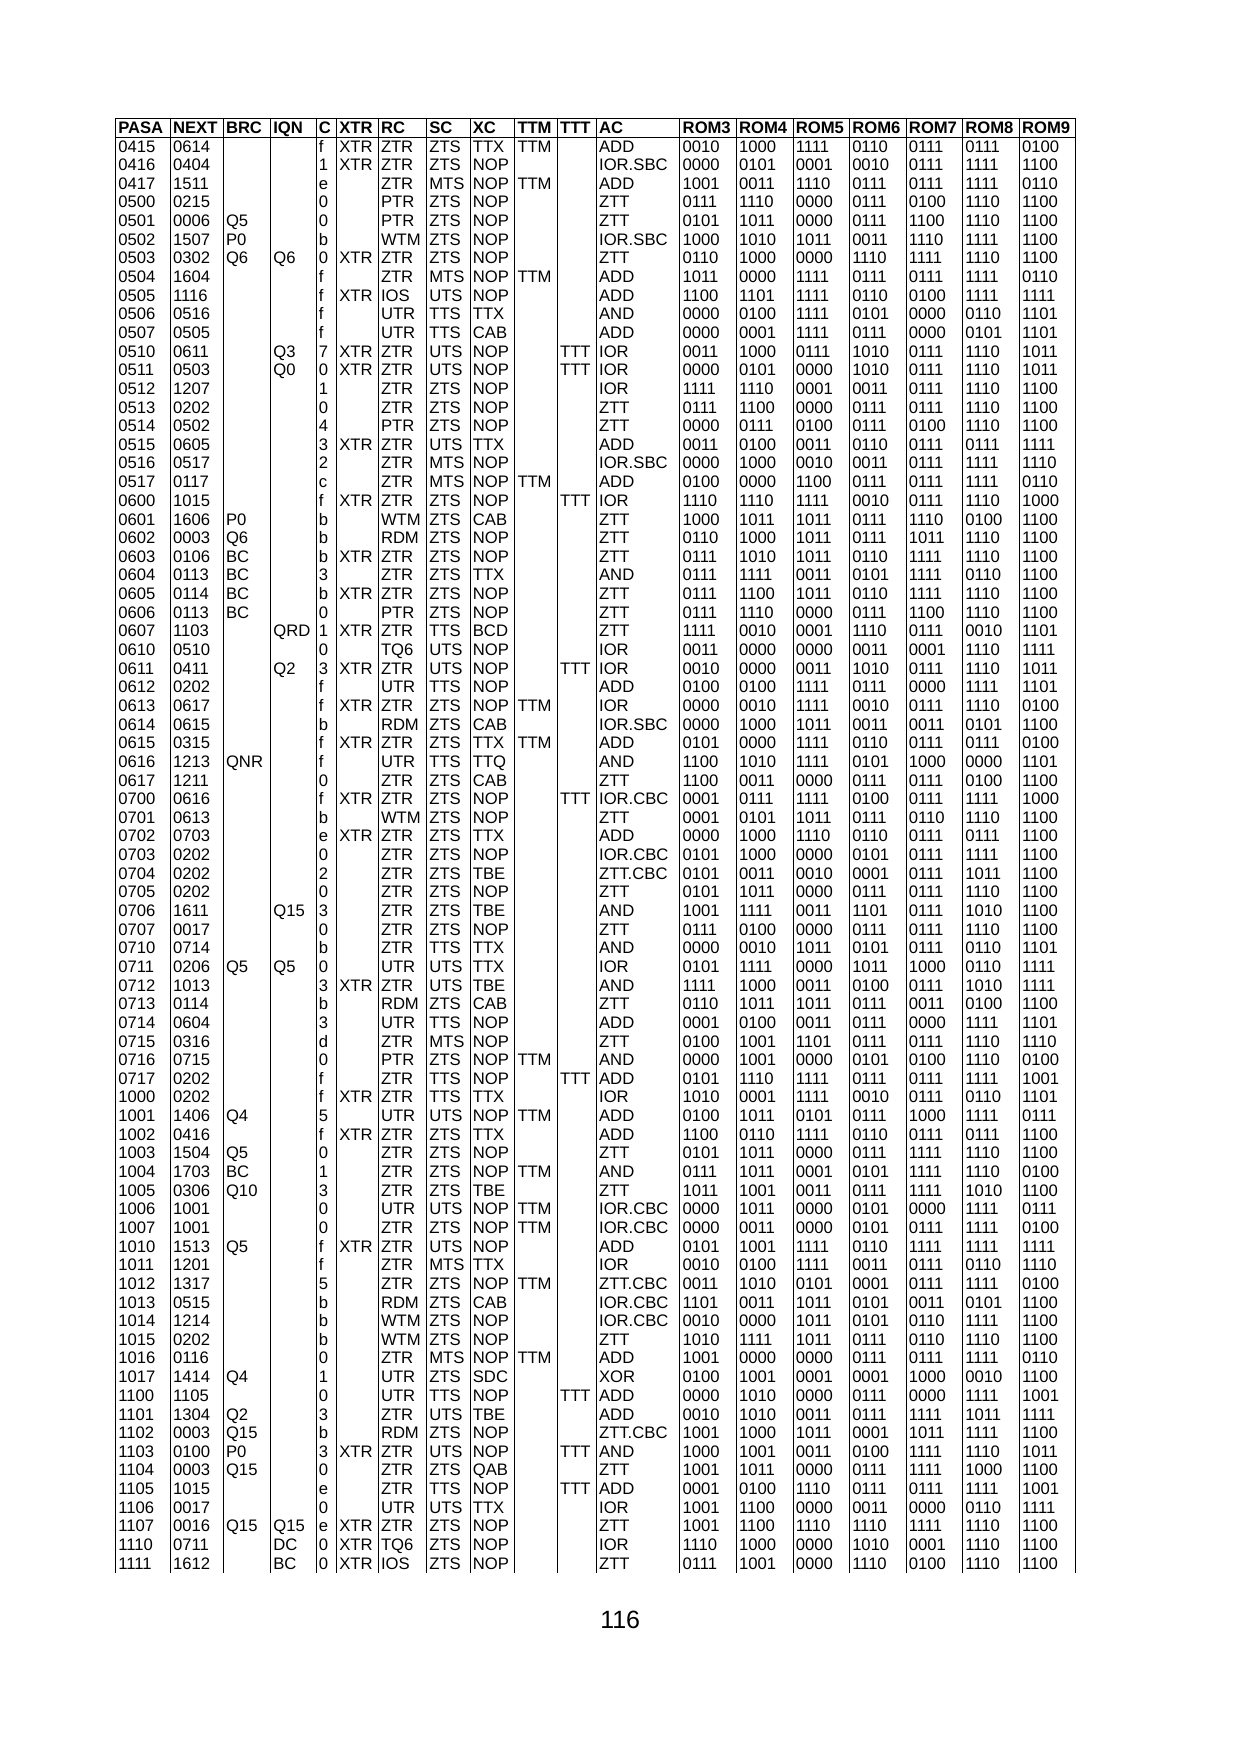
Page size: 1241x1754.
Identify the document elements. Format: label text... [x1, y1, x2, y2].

table_cell TTS [427, 622, 470, 640]
table_cell [515, 1013, 557, 1032]
table_cell 1110 [963, 696, 1019, 715]
table_cell [515, 529, 557, 547]
table_cell NOP [471, 361, 514, 379]
table_cell ZTR [379, 1479, 426, 1498]
table_cell XTR [337, 790, 378, 808]
table_cell 1211 [171, 771, 223, 789]
table_cell QAB [471, 1461, 514, 1479]
table_cell 1111 [1020, 976, 1075, 994]
table_cell [224, 901, 270, 920]
table_cell [224, 640, 270, 659]
table_cell [271, 1218, 316, 1237]
table_cell [515, 1312, 557, 1330]
table_cell WTM [379, 230, 426, 249]
table_cell UTR [379, 1200, 426, 1218]
table_cell UTS [427, 1498, 470, 1517]
table_cell 0000 [794, 640, 849, 659]
table_cell 1110 [963, 249, 1019, 267]
table_cell 0503 [171, 361, 223, 379]
table_cell 0110 [963, 1088, 1019, 1106]
table_cell IOR.CBC [597, 1218, 679, 1237]
table_cell ZTT.CBC [597, 864, 679, 883]
table_cell 1100 [1020, 1424, 1075, 1442]
table_cell [337, 1479, 378, 1498]
table_cell 0000 [794, 1554, 849, 1573]
table_cell ZTT [597, 417, 679, 435]
table_cell 0507 [116, 323, 170, 342]
table_cell [515, 957, 557, 976]
table_cell NOP [471, 1144, 514, 1162]
table_cell 1511 [171, 174, 223, 193]
table_cell XTR [337, 156, 378, 174]
table_cell 1010 [737, 1405, 793, 1423]
table_cell 1011 [963, 864, 1019, 883]
table_cell ZTS [427, 1274, 470, 1293]
table_cell [337, 957, 378, 976]
table_cell d [317, 1032, 336, 1051]
table_cell TBE [471, 1405, 514, 1423]
table_cell [271, 1479, 316, 1498]
table_cell 0017 [171, 1498, 223, 1517]
table_cell ZTT [597, 771, 679, 789]
table_cell ZTT [597, 211, 679, 230]
table_cell 0011 [680, 435, 736, 454]
table_cell [515, 976, 557, 994]
table_cell 1111 [737, 957, 793, 976]
table_cell 1110 [794, 827, 849, 845]
table_cell 0715 [116, 1032, 170, 1051]
table_header AC [597, 119, 679, 137]
table_cell 1011 [907, 529, 962, 547]
table_cell [515, 1479, 557, 1498]
table_cell [271, 715, 316, 733]
table_cell Q15 [224, 1461, 270, 1479]
table_cell 1000 [907, 1106, 962, 1125]
table_cell UTS [427, 342, 470, 361]
table_cell 0111 [907, 901, 962, 920]
table_cell 0701 [116, 808, 170, 827]
table_cell 7 [317, 342, 336, 361]
table_cell IOR.SBC [597, 715, 679, 733]
table_cell ZTR [379, 939, 426, 957]
table_cell 0111 [680, 920, 736, 939]
table_cell 0001 [850, 1424, 906, 1442]
table_cell 1111 [794, 1256, 849, 1274]
table_cell CAB [471, 1293, 514, 1312]
table_cell [558, 1200, 596, 1218]
table_cell 0111 [907, 156, 962, 174]
table_cell [337, 1218, 378, 1237]
table_cell 0 [317, 1386, 336, 1405]
table_cell ZTS [427, 584, 470, 603]
table_cell 1110 [963, 1554, 1019, 1573]
table_cell [558, 1181, 596, 1200]
table_cell 0111 [850, 1386, 906, 1405]
table_cell P0 [224, 230, 270, 249]
table_cell 1110 [963, 808, 1019, 827]
table_cell Q10 [224, 1181, 270, 1200]
table_cell 3 [317, 435, 336, 454]
table_cell [271, 678, 316, 696]
table_cell e [317, 174, 336, 193]
table_cell 1110 [1020, 454, 1075, 472]
table_cell XTR [337, 342, 378, 361]
table_cell ZTR [379, 473, 426, 491]
table_cell ZTR [379, 771, 426, 789]
table_cell TQ6 [379, 640, 426, 659]
table_cell ZTR [379, 156, 426, 174]
table_cell 0101 [850, 845, 906, 864]
table_cell 1100 [680, 1125, 736, 1144]
table_cell [271, 1181, 316, 1200]
table_cell 1100 [1020, 1293, 1075, 1312]
table_cell 1011 [680, 1181, 736, 1200]
table_cell [515, 547, 557, 566]
table_cell BC [224, 566, 270, 584]
table_cell 0100 [680, 473, 736, 491]
table_cell [515, 491, 557, 510]
table_cell 1100 [907, 603, 962, 622]
table_cell 0613 [116, 696, 170, 715]
table_cell f [317, 138, 336, 156]
table_cell 0010 [850, 491, 906, 510]
table_cell 1000 [737, 138, 793, 156]
table_cell [558, 323, 596, 342]
table_cell TTS [427, 1069, 470, 1088]
table_cell 1110 [737, 379, 793, 398]
table_cell 0604 [171, 1013, 223, 1032]
table_cell ZTS [427, 1517, 470, 1535]
table_cell 0111 [850, 323, 906, 342]
table_cell [337, 1424, 378, 1442]
table_cell [515, 510, 557, 528]
table_cell ADD [597, 1405, 679, 1423]
table_cell 1100 [116, 1386, 170, 1405]
table_cell UTS [427, 640, 470, 659]
table_cell P0 [224, 510, 270, 528]
table_cell 1100 [1020, 603, 1075, 622]
table_cell 1110 [737, 1069, 793, 1088]
table_cell 0 [317, 1051, 336, 1069]
table_cell 0111 [737, 417, 793, 435]
table_cell 3 [317, 566, 336, 584]
table_cell UTS [427, 1442, 470, 1461]
table_cell [558, 1424, 596, 1442]
table_cell 0202 [171, 398, 223, 417]
table_cell ZTS [427, 1312, 470, 1330]
table_cell 1100 [1020, 1181, 1075, 1200]
table_cell 0110 [963, 566, 1019, 584]
table_cell 0517 [171, 454, 223, 472]
table_cell TTX [471, 827, 514, 845]
table_cell 1111 [963, 174, 1019, 193]
table_cell [224, 939, 270, 957]
table_cell 0 [317, 1218, 336, 1237]
table_cell 1110 [963, 584, 1019, 603]
table_cell [515, 193, 557, 211]
table_cell ZTR [379, 1181, 426, 1200]
table_cell 1011 [794, 547, 849, 566]
table_cell [515, 1088, 557, 1106]
table_cell 0100 [907, 193, 962, 211]
table_cell 1100 [794, 473, 849, 491]
table_cell [515, 566, 557, 584]
table_cell 5 [317, 1274, 336, 1293]
table_cell 0010 [680, 138, 736, 156]
table_cell [337, 901, 378, 920]
table_cell 0101 [680, 1144, 736, 1162]
table_cell ZTS [427, 808, 470, 827]
table_cell TTM [515, 1274, 557, 1293]
table_cell ADD [597, 1479, 679, 1498]
table_cell IOR.CBC [597, 1312, 679, 1330]
table_cell 1014 [116, 1312, 170, 1330]
table_cell 1001 [737, 1368, 793, 1386]
table_cell 0117 [171, 473, 223, 491]
table_cell 1001 [737, 1237, 793, 1256]
table_cell [271, 305, 316, 323]
table_cell 0000 [794, 211, 849, 230]
table_cell 1100 [680, 286, 736, 305]
table_cell 0714 [171, 939, 223, 957]
table_cell 0506 [116, 305, 170, 323]
table_cell 0011 [794, 566, 849, 584]
table_cell 0202 [171, 1069, 223, 1088]
table_cell 1011 [907, 1424, 962, 1442]
table_cell 0502 [116, 230, 170, 249]
table_cell ZTR [379, 845, 426, 864]
table_cell 0011 [850, 1256, 906, 1274]
table_cell XTR [337, 976, 378, 994]
table_cell 1414 [171, 1368, 223, 1386]
table_cell 0111 [850, 398, 906, 417]
table_cell 0011 [680, 1274, 736, 1293]
table_cell XTR [337, 1088, 378, 1106]
table_cell [224, 920, 270, 939]
table_cell [271, 1144, 316, 1162]
table_cell 0101 [794, 1274, 849, 1293]
table_cell 1001 [737, 1554, 793, 1573]
table_cell 0001 [737, 323, 793, 342]
table_cell ZTT [597, 1181, 679, 1200]
table_cell 1012 [116, 1274, 170, 1293]
table_cell XOR [597, 1368, 679, 1386]
table_cell 1010 [737, 752, 793, 771]
table_cell [558, 1461, 596, 1479]
table_cell [515, 1237, 557, 1256]
table_cell UTR [379, 1368, 426, 1386]
table_cell ZTR [379, 1237, 426, 1256]
table_cell 0111 [907, 361, 962, 379]
table_cell 0000 [680, 361, 736, 379]
table_cell [558, 808, 596, 827]
table_cell 1101 [1020, 678, 1075, 696]
table_cell BCD [471, 622, 514, 640]
table_cell 0110 [850, 1125, 906, 1144]
table_cell TTM [515, 1106, 557, 1125]
table_cell Q15 [224, 1424, 270, 1442]
table_cell ADD [597, 1349, 679, 1367]
table_cell [224, 827, 270, 845]
table_cell 1011 [737, 211, 793, 230]
table_cell [224, 622, 270, 640]
table_cell [224, 1386, 270, 1405]
table_cell 1010 [963, 1181, 1019, 1200]
table_cell Q6 [224, 529, 270, 547]
table_cell 1100 [1020, 193, 1075, 211]
table_cell [224, 286, 270, 305]
table_cell Q4 [224, 1368, 270, 1386]
table_cell TTS [427, 1479, 470, 1498]
table_cell 0 [317, 640, 336, 659]
table_cell ZTT [597, 603, 679, 622]
table_cell ADD [597, 827, 679, 845]
table_cell [558, 1517, 596, 1535]
table_header ROM8 [963, 119, 1019, 137]
table_cell 1111 [907, 584, 962, 603]
table_cell 1001 [1020, 1479, 1075, 1498]
table_cell 0011 [794, 1405, 849, 1423]
table_cell XTR [337, 1237, 378, 1256]
table_cell 0114 [171, 995, 223, 1013]
table_cell 1011 [1020, 361, 1075, 379]
table_cell [224, 1218, 270, 1237]
table_cell [224, 864, 270, 883]
table_cell XTR [337, 659, 378, 678]
table_cell 3 [317, 901, 336, 920]
table_cell 1004 [116, 1163, 170, 1181]
table_cell f [317, 1069, 336, 1088]
table_cell 0101 [963, 1293, 1019, 1312]
table_cell 0500 [116, 193, 170, 211]
table_cell 0110 [680, 249, 736, 267]
table_cell NOP [471, 454, 514, 472]
table_cell ZTS [427, 883, 470, 901]
table_cell 1010 [850, 1535, 906, 1554]
table_cell [558, 678, 596, 696]
table_cell TTX [471, 1256, 514, 1274]
table_cell 0202 [171, 1330, 223, 1349]
table_cell [515, 678, 557, 696]
table_cell ZTS [427, 529, 470, 547]
table_cell 1001 [680, 1349, 736, 1367]
table_header ROM4 [737, 119, 793, 137]
table_cell 0502 [171, 417, 223, 435]
table_cell 0110 [850, 138, 906, 156]
table_cell 0000 [794, 1144, 849, 1162]
table_cell NOP [471, 230, 514, 249]
table_cell 1000 [963, 1461, 1019, 1479]
table_cell 1100 [737, 584, 793, 603]
table_cell 1111 [794, 734, 849, 752]
table_cell IOS [379, 1554, 426, 1573]
table_cell 1100 [1020, 771, 1075, 789]
table_cell 0111 [850, 995, 906, 1013]
table_cell 1611 [171, 901, 223, 920]
table_cell 0111 [1020, 1106, 1075, 1125]
table_cell [515, 939, 557, 957]
table_cell NOP [471, 1386, 514, 1405]
table_cell 1111 [794, 491, 849, 510]
table_cell 1000 [680, 230, 736, 249]
table_cell 0111 [907, 268, 962, 286]
table_cell IOR.CBC [597, 1293, 679, 1312]
table_cell 1100 [1020, 995, 1075, 1013]
table_cell 0000 [794, 771, 849, 789]
table_cell 1015 [171, 1479, 223, 1498]
table_cell [224, 696, 270, 715]
table_cell 1111 [794, 696, 849, 715]
table_cell AND [597, 939, 679, 957]
table_cell [558, 547, 596, 566]
table_cell [558, 1368, 596, 1386]
table_cell ADD [597, 1069, 679, 1088]
table_cell 1111 [794, 138, 849, 156]
table_cell 0515 [171, 1293, 223, 1312]
table_cell 0111 [680, 193, 736, 211]
table_cell [224, 790, 270, 808]
table_cell 0111 [680, 398, 736, 417]
table_cell [224, 1349, 270, 1367]
table_cell 0100 [963, 771, 1019, 789]
table_cell TTX [471, 138, 514, 156]
table_cell 0100 [907, 1554, 962, 1573]
table_cell 0100 [1020, 734, 1075, 752]
table_cell 1103 [171, 622, 223, 640]
table_cell Q4 [224, 1106, 270, 1125]
table_cell 1111 [963, 678, 1019, 696]
table_cell 1000 [907, 957, 962, 976]
table_cell 0704 [116, 864, 170, 883]
table_cell 1 [317, 379, 336, 398]
table_cell 1110 [963, 1517, 1019, 1535]
table_cell UTS [427, 361, 470, 379]
table_cell 1110 [963, 1163, 1019, 1181]
table_cell 1000 [737, 529, 793, 547]
table_cell 0110 [1020, 1349, 1075, 1367]
table_cell TTM [515, 473, 557, 491]
table_cell 0111 [907, 1032, 962, 1051]
table_cell 0705 [116, 883, 170, 901]
table_cell 1000 [737, 1535, 793, 1554]
table_cell [515, 361, 557, 379]
table_cell TTT [558, 790, 596, 808]
table_cell 0111 [907, 864, 962, 883]
table_cell 0100 [171, 1442, 223, 1461]
table_cell 0011 [737, 864, 793, 883]
table_cell [558, 696, 596, 715]
table_cell 0111 [850, 473, 906, 491]
table_cell 0111 [907, 1274, 962, 1293]
table_cell 1001 [1020, 1386, 1075, 1405]
table_cell 0114 [171, 584, 223, 603]
table_cell 0100 [907, 286, 962, 305]
table_cell 0 [317, 957, 336, 976]
table_cell ZTS [427, 1163, 470, 1181]
table_cell ZTR [379, 1218, 426, 1237]
table_cell [337, 1386, 378, 1405]
table_cell [558, 976, 596, 994]
table_cell 1001 [171, 1200, 223, 1218]
table_cell XTR [337, 547, 378, 566]
table_cell 1110 [963, 659, 1019, 678]
table_cell [337, 883, 378, 901]
table_cell ZTR [379, 976, 426, 994]
table_cell 0011 [680, 640, 736, 659]
table_cell 0110 [850, 734, 906, 752]
table_cell 3 [317, 1442, 336, 1461]
table_cell ZTS [427, 156, 470, 174]
table_cell ADD [597, 1125, 679, 1144]
table_cell [515, 827, 557, 845]
table_cell f [317, 268, 336, 286]
table_cell 0000 [794, 920, 849, 939]
table_cell [337, 1256, 378, 1274]
table_cell [271, 939, 316, 957]
table_cell P0 [224, 1442, 270, 1461]
table_cell 0101 [680, 845, 736, 864]
table_cell ZTS [427, 771, 470, 789]
table_cell 1011 [794, 808, 849, 827]
table_cell Q5 [224, 957, 270, 976]
table_cell 1513 [171, 1237, 223, 1256]
table_cell b [317, 1424, 336, 1442]
table_cell 0505 [171, 323, 223, 342]
table_cell 0100 [1020, 1163, 1075, 1181]
table_cell f [317, 752, 336, 771]
table_cell 1000 [737, 827, 793, 845]
table_cell WTM [379, 510, 426, 528]
table_cell 0111 [907, 976, 962, 994]
table_cell CAB [471, 510, 514, 528]
table_cell 0100 [1020, 138, 1075, 156]
table_cell [337, 323, 378, 342]
table_cell 1100 [1020, 808, 1075, 827]
table_header TTT [558, 119, 596, 137]
table_cell 1110 [907, 510, 962, 528]
table_cell 0110 [963, 939, 1019, 957]
table_cell NOP [471, 211, 514, 230]
table_cell [337, 1163, 378, 1181]
table_cell 0111 [850, 1461, 906, 1479]
table_cell 1001 [680, 174, 736, 193]
table_cell [337, 510, 378, 528]
table_cell 0011 [850, 379, 906, 398]
table_cell 0001 [907, 640, 962, 659]
table_cell 1011 [737, 883, 793, 901]
table_cell Q5 [224, 1237, 270, 1256]
table_cell ZTS [427, 1218, 470, 1237]
table_cell 0000 [680, 1218, 736, 1237]
table_cell 0 [317, 1461, 336, 1479]
table_cell [515, 901, 557, 920]
table_cell 1100 [1020, 584, 1075, 603]
table_cell 1101 [1020, 305, 1075, 323]
table_cell 0000 [680, 715, 736, 733]
table_cell b [317, 715, 336, 733]
table_cell ADD [597, 268, 679, 286]
table_cell ZTT [597, 1517, 679, 1535]
table_cell 0100 [680, 1032, 736, 1051]
table_cell [558, 640, 596, 659]
table_cell 1006 [116, 1200, 170, 1218]
table_cell NOP [471, 1424, 514, 1442]
table_cell NOP [471, 1163, 514, 1181]
table_cell 0707 [116, 920, 170, 939]
table_cell 0000 [680, 454, 736, 472]
table_cell 1111 [737, 566, 793, 584]
table_cell 1000 [1020, 491, 1075, 510]
table_cell 3 [317, 1405, 336, 1423]
table_cell NOP [471, 417, 514, 435]
table_cell [558, 939, 596, 957]
table_cell [515, 995, 557, 1013]
table_cell 1100 [737, 1517, 793, 1535]
table_cell CAB [471, 995, 514, 1013]
table_cell BC [224, 547, 270, 566]
table_cell 0110 [680, 995, 736, 1013]
table_header TTM [515, 119, 557, 137]
table_cell XTR [337, 1125, 378, 1144]
table_cell 0000 [907, 305, 962, 323]
table_cell 0 [317, 193, 336, 211]
table_cell b [317, 1330, 336, 1349]
table_cell 0000 [680, 305, 736, 323]
table_cell [271, 174, 316, 193]
table_cell 1111 [963, 1237, 1019, 1256]
table_cell [558, 1218, 596, 1237]
table_cell TQ6 [379, 1535, 426, 1554]
table_cell 0010 [737, 939, 793, 957]
table_cell 1001 [737, 1442, 793, 1461]
table_cell DC [271, 1535, 316, 1554]
table_cell ZTR [379, 1442, 426, 1461]
table_cell ZTS [427, 1181, 470, 1200]
table_cell [224, 323, 270, 342]
table_cell NOP [471, 1274, 514, 1293]
table_cell 0101 [680, 883, 736, 901]
table_cell NOP [471, 379, 514, 398]
table_header IQN [271, 119, 316, 137]
table_cell 0415 [116, 138, 170, 156]
table_cell [271, 771, 316, 789]
table_cell 0511 [116, 361, 170, 379]
table_cell 1001 [171, 1218, 223, 1237]
table_cell [224, 417, 270, 435]
table_cell 0710 [116, 939, 170, 957]
table_cell 0111 [737, 790, 793, 808]
table_cell 0111 [907, 473, 962, 491]
table_cell 1015 [116, 1330, 170, 1349]
table_cell IOR.SBC [597, 454, 679, 472]
table_cell 0315 [171, 734, 223, 752]
table_cell 1000 [737, 249, 793, 267]
table_cell 1013 [171, 976, 223, 994]
table_cell 1110 [963, 883, 1019, 901]
table_cell b [317, 230, 336, 249]
table_cell IOR [597, 1535, 679, 1554]
table_cell 1507 [171, 230, 223, 249]
table_cell b [317, 808, 336, 827]
table_cell 1011 [794, 1293, 849, 1312]
table_cell [558, 305, 596, 323]
table_cell 1111 [1020, 435, 1075, 454]
table_cell ZTR [379, 1088, 426, 1106]
table_cell 1111 [907, 1517, 962, 1535]
table_cell 0111 [850, 1032, 906, 1051]
table_cell [558, 1144, 596, 1162]
table_cell TTX [471, 734, 514, 752]
table_cell IOR [597, 379, 679, 398]
table_cell 1100 [1020, 417, 1075, 435]
table_cell 1111 [794, 790, 849, 808]
table_cell ZTR [379, 1069, 426, 1088]
table_cell [337, 939, 378, 957]
table_cell 1100 [1020, 1330, 1075, 1349]
table_cell 1110 [850, 1517, 906, 1535]
table_cell 1100 [1020, 1535, 1075, 1554]
table_cell [515, 379, 557, 398]
table_cell 1110 [963, 398, 1019, 417]
table_cell [337, 454, 378, 472]
table_cell 0016 [171, 1517, 223, 1535]
table_cell ADD [597, 678, 679, 696]
table_cell ZTS [427, 734, 470, 752]
table_cell b [317, 529, 336, 547]
table_cell AND [597, 1163, 679, 1181]
table_cell f [317, 1237, 336, 1256]
table_cell 1207 [171, 379, 223, 398]
table_cell 0000 [737, 659, 793, 678]
table_cell [515, 1144, 557, 1162]
table_cell IOR [597, 361, 679, 379]
table_cell TTS [427, 1088, 470, 1106]
table_cell TTT [558, 1069, 596, 1088]
table_cell 3 [317, 1013, 336, 1032]
table_cell ADD [597, 1013, 679, 1032]
table_cell 1100 [1020, 379, 1075, 398]
table_cell 1111 [907, 249, 962, 267]
table_cell [558, 473, 596, 491]
table_cell [515, 1498, 557, 1517]
table_cell 1002 [116, 1125, 170, 1144]
table_cell IOR [597, 957, 679, 976]
table_cell [558, 1051, 596, 1069]
table_cell 0011 [794, 1442, 849, 1461]
table_cell 1100 [1020, 230, 1075, 249]
table_cell 1000 [737, 845, 793, 864]
table_cell 1504 [171, 1144, 223, 1162]
table_cell 0000 [794, 845, 849, 864]
table_cell 1101 [1020, 1013, 1075, 1032]
table_cell 0111 [850, 771, 906, 789]
table_cell 1010 [737, 1386, 793, 1405]
table_cell TTM [515, 1200, 557, 1218]
table_cell 1111 [907, 1237, 962, 1256]
table_cell 0111 [907, 883, 962, 901]
table_cell NOP [471, 640, 514, 659]
table_cell ZTR [379, 1349, 426, 1367]
table_cell RDM [379, 715, 426, 733]
table_cell [515, 1386, 557, 1405]
table_cell [271, 976, 316, 994]
table_cell TTX [471, 435, 514, 454]
table_cell [271, 603, 316, 622]
table_cell 1011 [794, 1424, 849, 1442]
table_cell f [317, 678, 336, 696]
table_cell [224, 1330, 270, 1349]
table_cell 0611 [171, 342, 223, 361]
table_cell ZTR [379, 379, 426, 398]
table_cell 0111 [850, 417, 906, 435]
table_cell [515, 1405, 557, 1423]
table_cell 1 [317, 1163, 336, 1181]
table_cell [271, 1461, 316, 1479]
table_cell [558, 995, 596, 1013]
table_cell [515, 622, 557, 640]
table_cell [337, 808, 378, 827]
table_cell [558, 1088, 596, 1106]
table_cell NOP [471, 1069, 514, 1088]
table_cell 0100 [737, 1256, 793, 1274]
table_cell [337, 1405, 378, 1423]
table_cell 1110 [963, 603, 1019, 622]
table_cell [515, 342, 557, 361]
table_cell 0111 [850, 510, 906, 528]
table_cell [224, 734, 270, 752]
table_cell NOP [471, 790, 514, 808]
table_cell 1111 [1020, 286, 1075, 305]
table_cell 1111 [1020, 1237, 1075, 1256]
table_cell f [317, 305, 336, 323]
table_cell [337, 1293, 378, 1312]
table_cell 0101 [850, 1218, 906, 1237]
table_cell 1111 [794, 678, 849, 696]
table_cell 1110 [963, 361, 1019, 379]
table_cell NOP [471, 845, 514, 864]
table_cell 0110 [850, 547, 906, 566]
table_cell [558, 1498, 596, 1517]
table_cell [271, 995, 316, 1013]
table_cell ZTR [379, 1144, 426, 1162]
table_cell 0110 [963, 1498, 1019, 1517]
table_cell 0000 [794, 957, 849, 976]
table_cell 0516 [116, 454, 170, 472]
table_cell 0111 [850, 920, 906, 939]
table_cell 1011 [794, 584, 849, 603]
table_cell 0111 [850, 883, 906, 901]
table_cell 0110 [1020, 174, 1075, 193]
table_cell NOP [471, 473, 514, 491]
table_cell 1 [317, 622, 336, 640]
table_cell 0010 [963, 1368, 1019, 1386]
table_cell 0111 [680, 547, 736, 566]
table_cell TTT [558, 1442, 596, 1461]
table_cell 0001 [680, 1013, 736, 1032]
table_cell [271, 1330, 316, 1349]
table_cell PTR [379, 1051, 426, 1069]
table_cell TTM [515, 696, 557, 715]
table_cell [224, 1051, 270, 1069]
table_cell UTR [379, 1498, 426, 1517]
table_cell 1011 [794, 529, 849, 547]
table_cell 0706 [116, 901, 170, 920]
table_cell 0600 [116, 491, 170, 510]
table_cell [515, 1293, 557, 1312]
table_cell [224, 1069, 270, 1088]
table_cell 1111 [794, 268, 849, 286]
table_cell ZTT [597, 547, 679, 566]
table_cell [558, 417, 596, 435]
table_cell 0111 [907, 920, 962, 939]
table_cell 0000 [907, 678, 962, 696]
table_cell 0111 [850, 678, 906, 696]
table_cell 1003 [116, 1144, 170, 1162]
table_cell [271, 398, 316, 417]
table_cell 1010 [116, 1237, 170, 1256]
table_cell ZTT [597, 398, 679, 417]
table_cell 1111 [907, 566, 962, 584]
table_cell [558, 193, 596, 211]
table_cell 1111 [963, 1424, 1019, 1442]
table_cell 0110 [1020, 473, 1075, 491]
table_cell 1100 [1020, 1554, 1075, 1573]
table_cell 0111 [907, 1256, 962, 1274]
table_cell XTR [337, 435, 378, 454]
table_cell TTM [515, 1163, 557, 1181]
table_cell [224, 398, 270, 417]
table_cell 1103 [116, 1442, 170, 1461]
table_cell 0 [317, 1349, 336, 1367]
table_cell [558, 901, 596, 920]
table_cell 1001 [737, 1181, 793, 1200]
table_cell 0000 [907, 323, 962, 342]
table_cell TTM [515, 1349, 557, 1367]
table_cell TTS [427, 678, 470, 696]
table_cell 0617 [171, 696, 223, 715]
table_cell 1102 [116, 1424, 170, 1442]
table_cell [337, 268, 378, 286]
table_cell 1110 [1020, 1032, 1075, 1051]
table_cell NOP [471, 268, 514, 286]
table_cell f [317, 323, 336, 342]
table_cell ZTT [597, 808, 679, 827]
table_cell 1111 [963, 1349, 1019, 1367]
table_cell ZTS [427, 790, 470, 808]
table_cell 0100 [737, 1013, 793, 1032]
table_cell 0111 [680, 603, 736, 622]
table_cell 1111 [963, 1218, 1019, 1237]
table_cell UTS [427, 957, 470, 976]
table_cell ZTR [379, 174, 426, 193]
table_cell [224, 268, 270, 286]
table_cell [271, 752, 316, 771]
table_cell 0111 [680, 1554, 736, 1573]
table_cell 0110 [850, 435, 906, 454]
table_cell ZTS [427, 230, 470, 249]
table_cell [337, 1312, 378, 1330]
table_cell ADD [597, 174, 679, 193]
table_cell 0003 [171, 1461, 223, 1479]
table_cell f [317, 1088, 336, 1106]
table_cell [271, 379, 316, 398]
table_cell MTS [427, 1349, 470, 1367]
table_cell 0000 [680, 1386, 736, 1405]
table_cell XTR [337, 1535, 378, 1554]
table_header XC [471, 119, 514, 137]
table_cell [271, 1349, 316, 1367]
table_cell 0011 [737, 771, 793, 789]
table_cell [224, 678, 270, 696]
table_cell UTR [379, 678, 426, 696]
table_cell [515, 603, 557, 622]
table_cell 0100 [737, 920, 793, 939]
table_cell c [317, 473, 336, 491]
table_cell XTR [337, 491, 378, 510]
table_cell 1110 [963, 640, 1019, 659]
table_cell 1001 [680, 901, 736, 920]
table_cell 0111 [907, 1218, 962, 1237]
table_cell [515, 920, 557, 939]
table_cell IOR.SBC [597, 156, 679, 174]
table_cell 0616 [171, 790, 223, 808]
table_cell 1111 [680, 379, 736, 398]
table_cell [515, 1554, 557, 1573]
table_cell RDM [379, 1293, 426, 1312]
table_cell 0001 [907, 1535, 962, 1554]
table_cell [337, 1461, 378, 1479]
table_cell [271, 1106, 316, 1125]
table_cell ZTS [427, 398, 470, 417]
table_header ROM3 [680, 119, 736, 137]
table_cell [224, 1554, 270, 1573]
table_cell 0111 [907, 1125, 962, 1144]
table_cell WTM [379, 1312, 426, 1330]
table_cell NOP [471, 1237, 514, 1256]
table_cell 0605 [116, 584, 170, 603]
table_cell [558, 715, 596, 733]
table_cell [224, 1125, 270, 1144]
table_cell [271, 696, 316, 715]
table_cell 0514 [116, 417, 170, 435]
table_cell 0003 [171, 529, 223, 547]
table_cell 0010 [680, 659, 736, 678]
table_cell 1001 [737, 1032, 793, 1051]
table_cell 0110 [737, 1125, 793, 1144]
table_cell SDC [471, 1368, 514, 1386]
table_cell [337, 1069, 378, 1088]
table_cell 0000 [794, 1498, 849, 1517]
table_cell 0000 [794, 193, 849, 211]
table_cell 0000 [907, 1013, 962, 1032]
table_cell 0111 [850, 1349, 906, 1367]
table_cell [337, 1498, 378, 1517]
table_cell 0100 [963, 995, 1019, 1013]
table_cell AND [597, 566, 679, 584]
table_cell 1111 [794, 305, 849, 323]
table_cell Q15 [271, 1517, 316, 1535]
table_cell 0713 [116, 995, 170, 1013]
table_cell [224, 1312, 270, 1330]
table_cell f [317, 491, 336, 510]
table_cell NOP [471, 1051, 514, 1069]
table_cell 1214 [171, 1312, 223, 1330]
table_cell 0000 [907, 1498, 962, 1517]
table_cell NOP [471, 696, 514, 715]
table_cell 0111 [680, 584, 736, 603]
table_cell CAB [471, 323, 514, 342]
table_cell 1110 [963, 1032, 1019, 1051]
table_cell ADD [597, 435, 679, 454]
table_cell 0614 [171, 138, 223, 156]
table_cell [271, 1163, 316, 1181]
table_cell ZTS [427, 845, 470, 864]
table_cell 0202 [171, 845, 223, 864]
table_cell ZTT [597, 510, 679, 528]
table_cell [558, 1349, 596, 1367]
table_cell [558, 510, 596, 528]
table_cell RDM [379, 1424, 426, 1442]
table_cell 1703 [171, 1163, 223, 1181]
table_cell 0111 [907, 1349, 962, 1367]
table_cell 0000 [680, 417, 736, 435]
table_cell 1111 [737, 1330, 793, 1349]
table_cell 0614 [116, 715, 170, 733]
table_cell [515, 1125, 557, 1144]
table_cell f [317, 286, 336, 305]
table_cell 0111 [907, 398, 962, 417]
table_cell 0000 [680, 939, 736, 957]
table_cell [271, 920, 316, 939]
table_cell ZTR [379, 864, 426, 883]
table_cell [271, 193, 316, 211]
table_cell 1100 [1020, 1144, 1075, 1162]
table_cell UTS [427, 1405, 470, 1423]
table_cell 0111 [907, 845, 962, 864]
table_cell [224, 1013, 270, 1032]
table_cell 0000 [907, 1386, 962, 1405]
table_cell 1317 [171, 1274, 223, 1293]
table_cell 1111 [1020, 957, 1075, 976]
table_cell 1001 [116, 1106, 170, 1125]
table_cell [224, 1274, 270, 1293]
table_cell 0101 [794, 1106, 849, 1125]
table_cell b [317, 995, 336, 1013]
table_cell TTM [515, 138, 557, 156]
table_cell ZTT [597, 529, 679, 547]
table_cell 0001 [794, 1368, 849, 1386]
table_cell 0202 [171, 883, 223, 901]
table_cell TTX [471, 1088, 514, 1106]
table_cell 1111 [794, 286, 849, 305]
table_cell 1110 [963, 342, 1019, 361]
table_cell 0017 [171, 920, 223, 939]
table_cell [558, 1312, 596, 1330]
table_cell 0111 [907, 1088, 962, 1106]
table_cell 0417 [116, 174, 170, 193]
table_cell [558, 1125, 596, 1144]
table_cell 1010 [737, 547, 793, 566]
table_cell [271, 883, 316, 901]
table_cell 0000 [794, 883, 849, 901]
table_cell 1100 [1020, 845, 1075, 864]
table_cell 0416 [116, 156, 170, 174]
table_cell 0602 [116, 529, 170, 547]
table_cell [558, 827, 596, 845]
table_header ROM7 [907, 119, 962, 137]
table_cell b [317, 1293, 336, 1312]
table_cell ZTR [379, 1256, 426, 1274]
table_cell [224, 342, 270, 361]
table_cell AND [597, 752, 679, 771]
table_cell ZTS [427, 1368, 470, 1386]
table_cell Q3 [271, 342, 316, 361]
table_cell 0001 [794, 379, 849, 398]
table_cell [337, 995, 378, 1013]
table_cell 0714 [116, 1013, 170, 1032]
table_cell 1000 [737, 342, 793, 361]
table_cell NOP [471, 193, 514, 211]
table_cell NOP [471, 603, 514, 622]
table_cell [558, 454, 596, 472]
table_cell 1017 [116, 1368, 170, 1386]
table_cell [558, 1032, 596, 1051]
table_cell 0100 [1020, 1218, 1075, 1237]
table_cell 0111 [907, 1069, 962, 1088]
table_cell 0111 [907, 1479, 962, 1498]
table_header NEXT [171, 119, 223, 137]
table_cell 1111 [1020, 1405, 1075, 1423]
table_cell IOR [597, 1088, 679, 1106]
table_cell BC [224, 603, 270, 622]
table_cell [271, 1312, 316, 1330]
table_cell 0110 [850, 584, 906, 603]
table_cell [515, 1517, 557, 1535]
table_cell [515, 1032, 557, 1051]
table_cell XTR [337, 286, 378, 305]
table_cell Q5 [224, 1144, 270, 1162]
table_cell 0 [317, 1554, 336, 1573]
table_cell [558, 174, 596, 193]
table_cell 0111 [907, 379, 962, 398]
table_cell [515, 1181, 557, 1200]
table_cell 1111 [794, 1237, 849, 1256]
table_cell 0101 [850, 1293, 906, 1312]
table_cell 1101 [794, 1032, 849, 1051]
table_cell 0010 [737, 696, 793, 715]
table_cell ADD [597, 286, 679, 305]
table_cell 0100 [850, 790, 906, 808]
table_cell 0101 [737, 361, 793, 379]
table_cell ZTR [379, 491, 426, 510]
table_cell NOP [471, 678, 514, 696]
table_cell ADD [597, 323, 679, 342]
table_cell [337, 752, 378, 771]
table_cell [337, 1330, 378, 1349]
table_cell 1010 [963, 976, 1019, 994]
table_cell [558, 1535, 596, 1554]
table_cell NOP [471, 1554, 514, 1573]
table_cell 1101 [1020, 622, 1075, 640]
table_cell 0 [317, 1200, 336, 1218]
table_cell NOP [471, 342, 514, 361]
table_cell 0001 [850, 1368, 906, 1386]
table_cell NOP [471, 1312, 514, 1330]
table_cell [224, 1032, 270, 1051]
table_cell ADD [597, 1237, 679, 1256]
table_cell IOR [597, 1498, 679, 1517]
table_cell TTX [471, 957, 514, 976]
table_cell [558, 920, 596, 939]
table_cell 1111 [907, 1181, 962, 1200]
table_cell 1111 [963, 454, 1019, 472]
table_cell 0101 [850, 1051, 906, 1069]
table_cell 0011 [850, 715, 906, 733]
table_cell Q5 [224, 211, 270, 230]
table_cell 1011 [1020, 659, 1075, 678]
table_cell 1001 [680, 1424, 736, 1442]
table_header SC [427, 119, 470, 137]
table_cell 1612 [171, 1554, 223, 1573]
table_cell 0111 [680, 566, 736, 584]
table_cell ZTS [427, 491, 470, 510]
table_cell ZTR [379, 1032, 426, 1051]
table_cell 1111 [794, 1088, 849, 1106]
table_cell AND [597, 1442, 679, 1461]
table_cell PTR [379, 603, 426, 622]
table_cell [224, 361, 270, 379]
table_cell ZTS [427, 864, 470, 883]
table_cell 0101 [680, 864, 736, 883]
table_cell 2 [317, 454, 336, 472]
table_cell 1110 [963, 417, 1019, 435]
table_cell e [317, 1517, 336, 1535]
table_header RC [379, 119, 426, 137]
table_cell [337, 193, 378, 211]
table_cell Q6 [224, 249, 270, 267]
table_cell 1111 [963, 1386, 1019, 1405]
table_cell [558, 286, 596, 305]
table_cell 1110 [680, 1535, 736, 1554]
table_cell 1000 [1020, 790, 1075, 808]
table_cell 1110 [963, 1330, 1019, 1349]
table_cell [515, 1461, 557, 1479]
table_cell ZTR [379, 398, 426, 417]
table_cell [224, 883, 270, 901]
table_cell TBE [471, 1181, 514, 1200]
table_cell 1011 [850, 957, 906, 976]
table_cell 0010 [794, 864, 849, 883]
table_cell 1110 [737, 491, 793, 510]
table_cell XTR [337, 584, 378, 603]
table_cell NOP [471, 286, 514, 305]
table_cell [515, 435, 557, 454]
table_cell 1000 [680, 1442, 736, 1461]
table_cell [337, 1200, 378, 1218]
table_cell [271, 1125, 316, 1144]
table_cell 0111 [907, 138, 962, 156]
table_cell [271, 1274, 316, 1293]
table_cell 1011 [737, 510, 793, 528]
table_cell XTR [337, 696, 378, 715]
table_cell [224, 1200, 270, 1218]
table_cell 0111 [850, 1144, 906, 1162]
table_cell 1104 [116, 1461, 170, 1479]
table_cell TTS [427, 752, 470, 771]
table_cell NOP [471, 808, 514, 827]
table_cell f [317, 696, 336, 715]
table_cell 0616 [116, 752, 170, 771]
table_cell [337, 566, 378, 584]
table_cell ZTT [597, 995, 679, 1013]
table_cell 0100 [1020, 696, 1075, 715]
table_cell 1111 [963, 845, 1019, 864]
table_cell f [317, 1256, 336, 1274]
table_cell [271, 156, 316, 174]
table_cell 1110 [963, 1535, 1019, 1554]
table_cell Q0 [271, 361, 316, 379]
table_cell 0513 [116, 398, 170, 417]
table_cell [271, 1069, 316, 1088]
table_cell MTS [427, 174, 470, 193]
table_cell ZTR [379, 342, 426, 361]
table_cell NOP [471, 920, 514, 939]
table_cell 1110 [907, 230, 962, 249]
table_cell ZTS [427, 1293, 470, 1312]
table_cell NOP [471, 883, 514, 901]
table_cell TBE [471, 864, 514, 883]
table_cell 1001 [680, 1461, 736, 1479]
table_cell ZTT [597, 883, 679, 901]
table_cell 0011 [737, 174, 793, 193]
table_cell 1000 [737, 715, 793, 733]
table_cell 0011 [907, 995, 962, 1013]
table_header ROM6 [850, 119, 906, 137]
table_cell ZTT [597, 584, 679, 603]
table_cell 0000 [794, 1386, 849, 1405]
table_cell 1111 [907, 1405, 962, 1423]
table_cell ZTS [427, 1144, 470, 1162]
table_cell b [317, 939, 336, 957]
table_cell ZTS [427, 901, 470, 920]
table_cell [515, 752, 557, 771]
table_cell [224, 771, 270, 789]
table_cell 0000 [794, 1349, 849, 1367]
table_cell IOR [597, 640, 679, 659]
table_cell [271, 286, 316, 305]
table_cell 0100 [737, 305, 793, 323]
table_cell 0111 [850, 174, 906, 193]
table_cell [558, 211, 596, 230]
table_cell 0202 [171, 1088, 223, 1106]
table_cell AND [597, 1051, 679, 1069]
table_cell UTR [379, 1106, 426, 1125]
table_cell 1011 [794, 1330, 849, 1349]
table_cell ZTT [597, 1330, 679, 1349]
table_cell 1 [317, 1368, 336, 1386]
table_cell 0 [317, 398, 336, 417]
table_cell 1101 [737, 286, 793, 305]
table_cell XTR [337, 1554, 378, 1573]
table_cell 0110 [850, 286, 906, 305]
table_cell 1111 [907, 547, 962, 566]
table_cell 2 [317, 864, 336, 883]
table_cell [224, 138, 270, 156]
table_cell 0101 [680, 1069, 736, 1088]
table_cell ZTT [597, 1461, 679, 1479]
table_cell 0 [317, 211, 336, 230]
table_cell 0000 [737, 1349, 793, 1367]
table_cell 1110 [850, 622, 906, 640]
table_cell 1010 [850, 342, 906, 361]
table_cell 0010 [850, 696, 906, 715]
table_cell 0716 [116, 1051, 170, 1069]
table_cell 1101 [680, 1293, 736, 1312]
table_cell 0111 [907, 174, 962, 193]
table_cell [558, 379, 596, 398]
table_cell 0110 [907, 1330, 962, 1349]
table_cell [515, 249, 557, 267]
table_cell [271, 138, 316, 156]
table_cell 1013 [116, 1293, 170, 1312]
table_cell 1001 [680, 1498, 736, 1517]
table_cell 0000 [737, 1312, 793, 1330]
table_cell ZTR [379, 138, 426, 156]
table_cell TTT [558, 1386, 596, 1405]
table_cell [271, 1424, 316, 1442]
table_cell NOP [471, 1330, 514, 1349]
table_cell [224, 454, 270, 472]
table_cell [337, 1144, 378, 1162]
table_cell UTS [427, 286, 470, 305]
table_cell 0010 [963, 622, 1019, 640]
table_cell 0610 [116, 640, 170, 659]
table_cell MTS [427, 1032, 470, 1051]
table_cell 0110 [907, 808, 962, 827]
table_cell 0011 [850, 640, 906, 659]
table_cell 1100 [1020, 529, 1075, 547]
table_cell 0 [317, 771, 336, 789]
table_cell 0111 [963, 435, 1019, 454]
table_cell 0302 [171, 249, 223, 267]
table_cell 1100 [1020, 864, 1075, 883]
table_cell TTX [471, 305, 514, 323]
table_cell ZTT.CBC [597, 1274, 679, 1293]
table_cell 1111 [907, 1144, 962, 1162]
table_cell [337, 845, 378, 864]
table_cell ZTS [427, 379, 470, 398]
table_cell 1110 [737, 193, 793, 211]
table_cell 0111 [907, 790, 962, 808]
table_cell [271, 1032, 316, 1051]
table_cell XTR [337, 1517, 378, 1535]
table_cell 1110 [737, 603, 793, 622]
table_cell UTR [379, 1013, 426, 1032]
table_cell [224, 1498, 270, 1517]
table_cell XTR [337, 827, 378, 845]
table_cell [558, 1274, 596, 1293]
table_cell TTT [558, 1479, 596, 1498]
table_cell 0416 [171, 1125, 223, 1144]
table_cell [337, 230, 378, 249]
table_cell ZTS [427, 211, 470, 230]
table_cell [337, 1349, 378, 1367]
table_cell ZTR [379, 901, 426, 920]
table_cell [271, 827, 316, 845]
table_cell [558, 771, 596, 789]
table_cell 0501 [116, 211, 170, 230]
table_cell 1111 [680, 976, 736, 994]
table_cell 1000 [737, 976, 793, 994]
table_cell IOR.CBC [597, 845, 679, 864]
table_header ROM5 [794, 119, 849, 137]
table_cell 1106 [116, 1498, 170, 1517]
table_cell 1100 [1020, 1125, 1075, 1144]
table_cell [558, 845, 596, 864]
table_cell 0111 [850, 1330, 906, 1349]
table_cell 0111 [850, 1405, 906, 1423]
table_cell [271, 1405, 316, 1423]
table_cell NOP [471, 529, 514, 547]
table_cell 0110 [850, 1237, 906, 1256]
table_cell 0316 [171, 1032, 223, 1051]
table_cell 1105 [171, 1386, 223, 1405]
table_cell 1110 [963, 1442, 1019, 1461]
table_cell IOR [597, 491, 679, 510]
table_cell 1101 [1020, 939, 1075, 957]
table_cell [337, 1181, 378, 1200]
table_cell ZTS [427, 995, 470, 1013]
table_cell Q5 [271, 957, 316, 976]
table_cell 1110 [680, 491, 736, 510]
table_cell 0101 [680, 1237, 736, 1256]
table_cell [271, 547, 316, 566]
table_cell 0000 [794, 398, 849, 417]
table_cell 0111 [907, 491, 962, 510]
table_cell ZTS [427, 1461, 470, 1479]
table_cell 0601 [116, 510, 170, 528]
table_cell CAB [471, 771, 514, 789]
table_cell 0504 [116, 268, 170, 286]
table_cell AND [597, 901, 679, 920]
table_cell [271, 529, 316, 547]
table_cell 0110 [963, 957, 1019, 976]
table_cell XTR [337, 361, 378, 379]
table_cell 0000 [680, 156, 736, 174]
table_cell 0516 [171, 305, 223, 323]
table_cell [558, 398, 596, 417]
table_cell [224, 174, 270, 193]
table_cell 1111 [794, 1069, 849, 1088]
table_cell [558, 752, 596, 771]
table_cell 0010 [680, 1312, 736, 1330]
table_cell 0001 [850, 864, 906, 883]
table_cell 1000 [680, 510, 736, 528]
table_cell IOR.CBC [597, 790, 679, 808]
table_cell 0001 [680, 808, 736, 827]
table_cell ZTT [597, 920, 679, 939]
table_cell [558, 603, 596, 622]
table_cell ZTR [379, 584, 426, 603]
table_cell Q2 [271, 659, 316, 678]
table_cell 0010 [680, 1256, 736, 1274]
table_cell [515, 156, 557, 174]
table_cell f [317, 790, 336, 808]
table_cell 0 [317, 1144, 336, 1162]
table_cell 0011 [794, 901, 849, 920]
table_cell [224, 1088, 270, 1106]
table_cell 0000 [794, 1535, 849, 1554]
table_cell 1107 [116, 1517, 170, 1535]
table_cell 0100 [963, 510, 1019, 528]
table_cell 1110 [963, 920, 1019, 939]
table_cell [558, 734, 596, 752]
table_cell 0 [317, 249, 336, 267]
table_cell AND [597, 305, 679, 323]
table_cell NOP [471, 1218, 514, 1237]
table_cell 0111 [907, 454, 962, 472]
table_cell UTR [379, 957, 426, 976]
table_cell 1101 [1020, 752, 1075, 771]
table_cell 1100 [1020, 547, 1075, 566]
table_cell ZTR [379, 920, 426, 939]
table_cell [337, 379, 378, 398]
table_cell 0101 [680, 211, 736, 230]
table_cell MTS [427, 454, 470, 472]
table_cell 0111 [850, 193, 906, 211]
table_cell [271, 1200, 316, 1218]
table_cell 0001 [737, 1088, 793, 1106]
table_cell 1100 [1020, 156, 1075, 174]
table_cell ZTT [597, 622, 679, 640]
table_cell ZTS [427, 1535, 470, 1554]
table_cell 0111 [850, 808, 906, 827]
table_cell 0206 [171, 957, 223, 976]
table_cell [558, 529, 596, 547]
table_cell Q2 [224, 1405, 270, 1423]
table_cell 1011 [737, 1106, 793, 1125]
table_cell 1100 [737, 1498, 793, 1517]
table_cell TTX [471, 1125, 514, 1144]
table_cell b [317, 1312, 336, 1330]
table_cell 0 [317, 603, 336, 622]
table_cell [558, 1163, 596, 1181]
table_cell TTM [515, 174, 557, 193]
table_cell 0100 [737, 1479, 793, 1498]
table_cell ZTS [427, 417, 470, 435]
table_cell 0000 [737, 268, 793, 286]
table_header ROM9 [1020, 119, 1075, 137]
table_cell 0100 [680, 678, 736, 696]
table_cell 0605 [171, 435, 223, 454]
table_cell 1005 [116, 1181, 170, 1200]
table_cell 0202 [171, 864, 223, 883]
table_cell 1100 [737, 398, 793, 417]
table_cell UTS [427, 435, 470, 454]
table_cell 0011 [907, 1293, 962, 1312]
table_cell 1110 [116, 1535, 170, 1554]
table_cell 1201 [171, 1256, 223, 1274]
table_cell [515, 1330, 557, 1349]
table_cell b [317, 510, 336, 528]
table_cell TTX [471, 566, 514, 584]
table_cell UTR [379, 752, 426, 771]
table_cell TTM [515, 1051, 557, 1069]
table_cell [271, 473, 316, 491]
table_cell TTT [558, 342, 596, 361]
table_cell 0011 [794, 1013, 849, 1032]
table_cell 0000 [794, 249, 849, 267]
table_cell [558, 1256, 596, 1274]
table_cell 1007 [116, 1218, 170, 1237]
table_cell 1111 [963, 230, 1019, 249]
table_cell 0 [317, 361, 336, 379]
table_cell ZTR [379, 1461, 426, 1479]
table_cell [337, 1013, 378, 1032]
table_cell [337, 1051, 378, 1069]
table_cell ZTS [427, 1330, 470, 1349]
table_cell 1111 [1020, 1498, 1075, 1517]
table_cell [337, 1274, 378, 1293]
table_cell 0101 [737, 156, 793, 174]
table_cell 0011 [680, 342, 736, 361]
table_cell 0113 [171, 566, 223, 584]
table_cell QNR [224, 752, 270, 771]
table_cell 0000 [794, 361, 849, 379]
table_cell 1110 [963, 211, 1019, 230]
table_cell 1110 [963, 491, 1019, 510]
table_cell 0011 [794, 659, 849, 678]
table_cell [224, 193, 270, 211]
table_cell 1011 [794, 510, 849, 528]
table_cell NOP [471, 1349, 514, 1367]
table_cell XTR [337, 249, 378, 267]
table_cell [337, 174, 378, 193]
table_cell 0512 [116, 379, 170, 398]
table_cell [558, 1237, 596, 1256]
table_cell 0000 [680, 1051, 736, 1069]
table_cell XTR [337, 622, 378, 640]
table_cell ZTR [379, 1163, 426, 1181]
table_cell 1110 [1020, 1256, 1075, 1274]
table_cell f [317, 734, 336, 752]
table_cell 1011 [116, 1256, 170, 1274]
table_cell 3 [317, 976, 336, 994]
table_cell [271, 510, 316, 528]
table_cell 1110 [963, 529, 1019, 547]
table_cell 0000 [680, 827, 736, 845]
table_cell NOP [471, 1032, 514, 1051]
table_cell 0703 [116, 845, 170, 864]
table_cell ZTR [379, 1274, 426, 1293]
table_cell 0000 [794, 1461, 849, 1479]
table_cell 0 [317, 920, 336, 939]
table_cell RDM [379, 529, 426, 547]
table_cell 0101 [680, 957, 736, 976]
table_cell NOP [471, 491, 514, 510]
table_cell 0111 [963, 734, 1019, 752]
table_cell 0111 [680, 1163, 736, 1181]
table_cell 0712 [116, 976, 170, 994]
table_cell [558, 566, 596, 584]
table_header C [317, 119, 336, 137]
table_cell ZTR [379, 1517, 426, 1535]
table_cell 1110 [963, 379, 1019, 398]
table_cell 0404 [171, 156, 223, 174]
table_cell ADD [597, 138, 679, 156]
table_cell 1011 [737, 1144, 793, 1162]
table_cell 1100 [1020, 920, 1075, 939]
table_cell IOR [597, 659, 679, 678]
table_cell 0100 [1020, 1051, 1075, 1069]
table_cell NOP [471, 1013, 514, 1032]
table_cell [337, 211, 378, 230]
table_cell [271, 230, 316, 249]
table_cell 0010 [794, 454, 849, 472]
table_cell f [317, 1125, 336, 1144]
table_cell 0111 [907, 771, 962, 789]
table_cell 1110 [963, 1051, 1019, 1069]
table_cell ZTS [427, 827, 470, 845]
table_cell ZTR [379, 734, 426, 752]
table_cell BC [224, 584, 270, 603]
table_cell 1011 [737, 995, 793, 1013]
table_cell 0111 [907, 734, 962, 752]
table_cell [515, 286, 557, 305]
table_cell 1111 [794, 1125, 849, 1144]
table_cell 1100 [1020, 398, 1075, 417]
table_cell [271, 491, 316, 510]
table_cell AND [597, 976, 679, 994]
table_cell [515, 790, 557, 808]
table_cell 0000 [680, 1200, 736, 1218]
table_cell 1 [317, 156, 336, 174]
table_cell 0101 [850, 1312, 906, 1330]
table_cell ZTR [379, 1405, 426, 1423]
table_cell 0711 [171, 1535, 223, 1554]
table_cell [224, 473, 270, 491]
table_cell TTS [427, 1386, 470, 1405]
table_cell 0101 [680, 734, 736, 752]
table_cell IOR [597, 342, 679, 361]
table_cell 1100 [1020, 715, 1075, 733]
table_cell [558, 883, 596, 901]
table_cell [515, 584, 557, 603]
table_cell [515, 659, 557, 678]
table_cell 0111 [907, 342, 962, 361]
table_cell ZTS [427, 1125, 470, 1144]
table_cell ZTS [427, 566, 470, 584]
table_cell 0101 [850, 1200, 906, 1218]
table_cell 0000 [907, 1200, 962, 1218]
table_cell TTM [515, 734, 557, 752]
table_cell 1011 [1020, 1442, 1075, 1461]
table_cell [515, 398, 557, 417]
table_cell [271, 1237, 316, 1256]
table_cell 0113 [171, 603, 223, 622]
table_cell ZTS [427, 138, 470, 156]
table_cell 1011 [794, 230, 849, 249]
table_cell [337, 1106, 378, 1125]
table_cell 1111 [907, 1461, 962, 1479]
table_cell [271, 584, 316, 603]
table_cell 1100 [680, 752, 736, 771]
table_cell WTM [379, 1330, 426, 1349]
table_cell 0100 [737, 678, 793, 696]
table_cell BC [224, 1163, 270, 1181]
table_cell 1101 [1020, 323, 1075, 342]
table_cell 0101 [737, 808, 793, 827]
table_cell [271, 211, 316, 230]
table_cell [224, 379, 270, 398]
table_cell 0111 [794, 342, 849, 361]
table_cell [515, 715, 557, 733]
table_cell [558, 864, 596, 883]
table_cell 0715 [171, 1051, 223, 1069]
table_cell 1111 [794, 752, 849, 771]
table_cell [337, 640, 378, 659]
table_cell 5 [317, 1106, 336, 1125]
table_cell 1604 [171, 268, 223, 286]
table_cell 0111 [850, 1181, 906, 1200]
table_cell 1116 [171, 286, 223, 305]
table_cell TBE [471, 976, 514, 994]
table_cell [337, 417, 378, 435]
table_cell 0700 [116, 790, 170, 808]
table_cell b [317, 584, 336, 603]
table_cell 0101 [850, 752, 906, 771]
table_cell 1001 [737, 1051, 793, 1069]
table_cell 0001 [794, 156, 849, 174]
table_cell [271, 323, 316, 342]
table_cell [515, 1069, 557, 1088]
table_cell 0100 [1020, 1274, 1075, 1293]
table_cell NOP [471, 1517, 514, 1535]
table_cell 0711 [116, 957, 170, 976]
table_cell ZTS [427, 696, 470, 715]
table_cell 0110 [963, 1256, 1019, 1274]
table_cell 1111 [963, 1013, 1019, 1032]
table_cell 1010 [850, 659, 906, 678]
table_cell ADD [597, 734, 679, 752]
table_cell [271, 1088, 316, 1106]
table_cell ZTS [427, 510, 470, 528]
table_cell MTS [427, 473, 470, 491]
table_cell e [317, 827, 336, 845]
table_cell 0100 [850, 1442, 906, 1461]
table_cell 1100 [1020, 901, 1075, 920]
table_cell TBE [471, 901, 514, 920]
table_cell 1111 [963, 1106, 1019, 1125]
table_cell 1111 [907, 1163, 962, 1181]
table_cell [558, 1554, 596, 1573]
table_cell 1011 [794, 939, 849, 957]
table_cell ADD [597, 1106, 679, 1125]
table_cell 1111 [963, 286, 1019, 305]
table_cell 0100 [680, 1106, 736, 1125]
table_cell [515, 417, 557, 435]
table_cell [271, 1256, 316, 1274]
table_cell NOP [471, 1442, 514, 1461]
table_cell 1000 [737, 454, 793, 472]
table_cell 0000 [737, 734, 793, 752]
table_cell 0111 [850, 1479, 906, 1498]
table_cell [515, 864, 557, 883]
table_cell 0111 [963, 827, 1019, 845]
table_cell 0010 [737, 622, 793, 640]
table_cell [224, 845, 270, 864]
table_cell [224, 808, 270, 827]
table_cell [558, 249, 596, 267]
table_cell 0510 [171, 640, 223, 659]
table_cell 0101 [963, 715, 1019, 733]
table_cell NOP [471, 659, 514, 678]
table_cell TTM [515, 268, 557, 286]
table_cell ZTT [597, 1032, 679, 1051]
table_cell 0100 [737, 435, 793, 454]
table_cell 1000 [737, 1424, 793, 1442]
table_cell IOR.CBC [597, 1200, 679, 1218]
table_cell UTR [379, 305, 426, 323]
table_cell NOP [471, 584, 514, 603]
table_cell 0011 [794, 1181, 849, 1200]
table_cell 1100 [1020, 1517, 1075, 1535]
table_cell 1111 [963, 473, 1019, 491]
table_cell [558, 435, 596, 454]
table_cell [515, 1256, 557, 1274]
table_cell [224, 491, 270, 510]
table_cell 0100 [907, 1051, 962, 1069]
table_cell ZTS [427, 1424, 470, 1442]
table_cell ZTR [379, 361, 426, 379]
table_cell 0111 [907, 939, 962, 957]
table_cell 1111 [963, 1479, 1019, 1498]
table_cell RDM [379, 995, 426, 1013]
table_cell ZTR [379, 268, 426, 286]
table_cell [271, 417, 316, 435]
table_cell 0011 [850, 1498, 906, 1517]
table_cell [271, 1293, 316, 1312]
table_cell [224, 1256, 270, 1274]
table_cell [515, 845, 557, 864]
table_cell TTS [427, 305, 470, 323]
table_cell TTT [558, 491, 596, 510]
table_cell TTS [427, 939, 470, 957]
table_cell 1110 [850, 1554, 906, 1573]
table_cell ZTT [597, 1144, 679, 1162]
table_cell 0111 [907, 696, 962, 715]
table_cell 1110 [963, 1144, 1019, 1162]
table_cell [271, 845, 316, 864]
table_cell 0111 [907, 622, 962, 640]
table_cell ZTS [427, 715, 470, 733]
table_cell 0505 [116, 286, 170, 305]
table_cell 0001 [680, 790, 736, 808]
table_cell 0617 [116, 771, 170, 789]
table_cell ZTT [597, 1554, 679, 1573]
table_cell 1606 [171, 510, 223, 528]
table_cell 0011 [850, 454, 906, 472]
table_cell TTT [558, 659, 596, 678]
table_cell 1110 [794, 1479, 849, 1498]
table_cell 0611 [116, 659, 170, 678]
table_cell ZTS [427, 547, 470, 566]
table_cell 1100 [907, 211, 962, 230]
table_cell 3 [317, 1181, 336, 1200]
table_cell [271, 435, 316, 454]
table_cell Q15 [224, 1517, 270, 1535]
table_cell [558, 622, 596, 640]
table_cell 0106 [171, 547, 223, 566]
table_cell 1100 [1020, 510, 1075, 528]
table_cell 1100 [680, 771, 736, 789]
table_cell 0111 [850, 211, 906, 230]
table_cell [515, 454, 557, 472]
table_cell 0110 [850, 827, 906, 845]
table_cell [558, 957, 596, 976]
table_cell ZTS [427, 249, 470, 267]
table_cell 0111 [850, 603, 906, 622]
table_cell ZTR [379, 696, 426, 715]
table_cell NOP [471, 1535, 514, 1554]
table_cell 1101 [1020, 1088, 1075, 1106]
table_cell 1100 [1020, 249, 1075, 267]
table_cell 1406 [171, 1106, 223, 1125]
table_cell BC [271, 1554, 316, 1573]
table_cell 1111 [680, 622, 736, 640]
table_cell [558, 1013, 596, 1032]
table_cell 0 [317, 1535, 336, 1554]
table_cell ZTS [427, 920, 470, 939]
table_cell 0101 [850, 305, 906, 323]
table_cell IOR.SBC [597, 230, 679, 249]
table_cell ZTR [379, 827, 426, 845]
table_cell ZTR [379, 1125, 426, 1144]
table_cell [337, 920, 378, 939]
table_cell 1011 [794, 1312, 849, 1330]
table_cell 0607 [116, 622, 170, 640]
table_cell 1011 [1020, 342, 1075, 361]
table_cell WTM [379, 808, 426, 827]
table_cell 1304 [171, 1405, 223, 1423]
table_cell 1101 [850, 901, 906, 920]
table_cell 1213 [171, 752, 223, 771]
table_cell ZTT [597, 193, 679, 211]
table_cell TTX [471, 1498, 514, 1517]
table_cell 0110 [680, 529, 736, 547]
table_cell 0 [317, 883, 336, 901]
table_cell [271, 864, 316, 883]
table_cell 1011 [737, 1461, 793, 1479]
table_cell 0100 [794, 417, 849, 435]
table_cell [515, 640, 557, 659]
table_cell 0116 [171, 1349, 223, 1367]
table_cell 1000 [116, 1088, 170, 1106]
table_cell 1105 [116, 1479, 170, 1498]
table_cell 1110 [794, 1517, 849, 1535]
table_cell 1100 [1020, 211, 1075, 230]
table_cell [558, 1293, 596, 1312]
table_cell 1100 [1020, 883, 1075, 901]
table_cell 0604 [116, 566, 170, 584]
table_cell 1110 [850, 249, 906, 267]
table_cell 0010 [680, 1405, 736, 1423]
table_cell [224, 659, 270, 678]
table_cell 0011 [850, 230, 906, 249]
table_cell [224, 435, 270, 454]
table_cell 1100 [1020, 827, 1075, 845]
table_cell 1010 [737, 1274, 793, 1293]
table_cell NOP [471, 1479, 514, 1498]
table_cell [337, 864, 378, 883]
table_cell [515, 323, 557, 342]
table_cell [558, 138, 596, 156]
table_cell [224, 995, 270, 1013]
table_cell UTR [379, 1386, 426, 1405]
table_cell [515, 1442, 557, 1461]
table_cell TTQ [471, 752, 514, 771]
table_cell 0615 [171, 715, 223, 733]
table_cell 1101 [116, 1405, 170, 1423]
table_cell 0000 [680, 323, 736, 342]
table_cell [337, 529, 378, 547]
table_cell [271, 640, 316, 659]
table_cell [271, 734, 316, 752]
table_cell 0000 [794, 1200, 849, 1218]
table_cell UTR [379, 323, 426, 342]
table_cell 0001 [850, 1274, 906, 1293]
table_cell 0111 [963, 138, 1019, 156]
table_cell [558, 230, 596, 249]
table_cell 1010 [963, 901, 1019, 920]
table_cell b [317, 547, 336, 566]
table_cell 1011 [737, 1163, 793, 1181]
table_cell 0101 [963, 323, 1019, 342]
table_cell TTX [471, 939, 514, 957]
table_cell NOP [471, 156, 514, 174]
table_cell TTM [515, 1218, 557, 1237]
table_cell [224, 976, 270, 994]
table_cell 0000 [963, 752, 1019, 771]
table_cell 0001 [794, 1163, 849, 1181]
table_cell 0100 [907, 417, 962, 435]
table_cell 0111 [907, 435, 962, 454]
table_cell [337, 771, 378, 789]
table_cell 0111 [850, 1013, 906, 1032]
table_cell 4 [317, 417, 336, 435]
table_cell 1011 [963, 1405, 1019, 1423]
table_cell 1015 [171, 491, 223, 510]
table_cell CAB [471, 715, 514, 733]
table_cell 1111 [116, 1554, 170, 1573]
table_cell ZTT [597, 249, 679, 267]
table_cell 1110 [963, 193, 1019, 211]
table_cell NOP [471, 547, 514, 566]
table_cell [271, 1368, 316, 1386]
table_cell 0003 [171, 1424, 223, 1442]
table_cell 0111 [850, 1069, 906, 1088]
table_cell 1100 [1020, 1312, 1075, 1330]
table_cell 0215 [171, 193, 223, 211]
table_cell 0111 [963, 1125, 1019, 1144]
table_cell 0100 [850, 976, 906, 994]
table_cell [337, 678, 378, 696]
table_cell QRD [271, 622, 316, 640]
table_cell 1110 [794, 174, 849, 193]
table_cell NOP [471, 249, 514, 267]
table_cell 1111 [794, 323, 849, 342]
table_cell MTS [427, 268, 470, 286]
table_cell [515, 808, 557, 827]
table_cell [224, 1535, 270, 1554]
table_cell UTS [427, 659, 470, 678]
table_cell 0001 [680, 1479, 736, 1498]
table_cell XTR [337, 734, 378, 752]
table_cell 0110 [907, 1312, 962, 1330]
table_cell ZTR [379, 566, 426, 584]
table_cell 0606 [116, 603, 170, 622]
table_cell IOR [597, 696, 679, 715]
table_cell 1110 [963, 547, 1019, 566]
table_cell XTR [337, 138, 378, 156]
table_cell 0717 [116, 1069, 170, 1088]
table_cell [224, 1479, 270, 1498]
table_cell NOP [471, 398, 514, 417]
table_cell ZTR [379, 435, 426, 454]
table_cell 1111 [1020, 640, 1075, 659]
table_cell [271, 1498, 316, 1517]
table_cell 1111 [737, 901, 793, 920]
table_header PASA [116, 119, 170, 137]
table_cell 0011 [794, 435, 849, 454]
table_cell [337, 473, 378, 491]
table_cell ZTS [427, 603, 470, 622]
table_cell 0515 [116, 435, 170, 454]
table_cell TTS [427, 1013, 470, 1032]
table_cell [515, 230, 557, 249]
table_cell [271, 808, 316, 827]
table_cell 0000 [794, 603, 849, 622]
table_cell 0000 [794, 1218, 849, 1237]
table_cell 1111 [907, 1442, 962, 1461]
table_cell XTR [337, 1442, 378, 1461]
table_cell [558, 156, 596, 174]
table_cell [271, 566, 316, 584]
table_cell [224, 156, 270, 174]
table_cell 0111 [907, 659, 962, 678]
table_cell [558, 1106, 596, 1125]
table_cell 1111 [963, 268, 1019, 286]
table_cell [271, 1013, 316, 1032]
table_header XTR [337, 119, 378, 137]
table_cell 0000 [794, 1051, 849, 1069]
table_cell e [317, 1479, 336, 1498]
table_header BRC [224, 119, 270, 137]
table_cell 0000 [737, 640, 793, 659]
table_cell 0000 [737, 473, 793, 491]
table_cell ZTR [379, 883, 426, 901]
table_cell 1010 [737, 230, 793, 249]
table_cell 1001 [680, 1517, 736, 1535]
table_cell [271, 268, 316, 286]
table_cell 1011 [737, 1200, 793, 1218]
table_cell 0010 [850, 1088, 906, 1106]
table_cell 0703 [171, 827, 223, 845]
table_cell UTS [427, 1106, 470, 1125]
table_cell [558, 1405, 596, 1423]
table_cell 0603 [116, 547, 170, 566]
table_cell [515, 883, 557, 901]
table_cell ZTS [427, 193, 470, 211]
table_cell 1010 [680, 1330, 736, 1349]
table_cell [337, 1368, 378, 1386]
table_cell ZTR [379, 659, 426, 678]
table_cell 0702 [116, 827, 170, 845]
table_cell 1100 [1020, 566, 1075, 584]
table_cell [271, 790, 316, 808]
table_cell 0000 [680, 696, 736, 715]
table_cell NOP [471, 174, 514, 193]
table_cell [224, 305, 270, 323]
table_cell ADD [597, 473, 679, 491]
table_cell [515, 1368, 557, 1386]
table_cell ZTS [427, 1554, 470, 1573]
table_cell 0011 [737, 1293, 793, 1312]
table_cell 3 [317, 659, 336, 678]
table_cell 0615 [116, 734, 170, 752]
table_cell 1011 [794, 995, 849, 1013]
table_cell 1111 [963, 1312, 1019, 1330]
table_cell [558, 584, 596, 603]
table_cell 0613 [171, 808, 223, 827]
table_cell 0517 [116, 473, 170, 491]
table_cell 0411 [171, 659, 223, 678]
table_cell Q15 [271, 901, 316, 920]
table_cell 0503 [116, 249, 170, 267]
table_cell 1100 [1020, 1461, 1075, 1479]
table_cell [515, 1535, 557, 1554]
table_cell ADD [597, 1386, 679, 1405]
table_cell 1100 [1020, 1368, 1075, 1386]
table_cell 0010 [850, 156, 906, 174]
table_cell ZTR [379, 249, 426, 267]
table_cell [337, 715, 378, 733]
table_cell [271, 1051, 316, 1069]
table_cell [224, 1293, 270, 1312]
table_cell 0111 [850, 529, 906, 547]
table_cell [337, 603, 378, 622]
table_cell MTS [427, 1256, 470, 1274]
table_cell ZTS [427, 1051, 470, 1069]
table_cell UTS [427, 1200, 470, 1218]
table_cell 0011 [737, 1218, 793, 1237]
table_cell ZTR [379, 622, 426, 640]
table_cell 0100 [680, 1368, 736, 1386]
table_cell 0111 [907, 827, 962, 845]
table_cell PTR [379, 193, 426, 211]
table_cell ZTT.CBC [597, 1424, 679, 1442]
table_cell PTR [379, 417, 426, 435]
table_cell [271, 1442, 316, 1461]
table_cell 0612 [116, 678, 170, 696]
table_cell 1111 [963, 156, 1019, 174]
table_cell ZTR [379, 790, 426, 808]
table_cell TTT [558, 361, 596, 379]
table_cell 0111 [850, 1106, 906, 1125]
table_cell 0011 [907, 715, 962, 733]
table_cell [224, 715, 270, 733]
table_cell NOP [471, 1200, 514, 1218]
table_cell 1011 [680, 268, 736, 286]
table_cell 1111 [963, 1200, 1019, 1218]
table_cell [337, 398, 378, 417]
table_cell 1111 [963, 790, 1019, 808]
table_cell 0006 [171, 211, 223, 230]
table_cell [558, 268, 596, 286]
table_cell TTS [427, 323, 470, 342]
table_cell 0101 [850, 566, 906, 584]
table_cell Q6 [271, 249, 316, 267]
table_cell [337, 1032, 378, 1051]
table_cell 1010 [850, 361, 906, 379]
table_cell 1111 [963, 1069, 1019, 1088]
table_cell [515, 305, 557, 323]
table_cell UTS [427, 976, 470, 994]
table_cell [515, 771, 557, 789]
table_cell 0202 [171, 678, 223, 696]
table_cell 0 [317, 1498, 336, 1517]
table_cell 0510 [116, 342, 170, 361]
table_cell [558, 1330, 596, 1349]
table_cell 0110 [1020, 268, 1075, 286]
table_cell 0111 [1020, 1200, 1075, 1218]
table_cell [271, 1386, 316, 1405]
table_cell IOS [379, 286, 426, 305]
table_cell 0101 [850, 939, 906, 957]
table_cell UTS [427, 1237, 470, 1256]
table_cell 0101 [850, 1163, 906, 1181]
table_cell [515, 1424, 557, 1442]
table_cell 1111 [963, 1274, 1019, 1293]
table_cell 0011 [794, 976, 849, 994]
table_cell 0111 [850, 268, 906, 286]
table_cell [271, 454, 316, 472]
table_cell 1011 [794, 715, 849, 733]
table_cell IOR [597, 1256, 679, 1274]
table_cell ZTR [379, 454, 426, 472]
table_cell 0001 [794, 622, 849, 640]
table_cell 1016 [116, 1349, 170, 1367]
table_cell 1001 [1020, 1069, 1075, 1088]
table_cell NOP [471, 1106, 514, 1125]
table_cell [337, 305, 378, 323]
table_cell 1000 [907, 752, 962, 771]
table_cell PTR [379, 211, 426, 230]
table_cell 0306 [171, 1181, 223, 1200]
table_cell ZTR [379, 547, 426, 566]
table_cell 1010 [680, 1088, 736, 1106]
table_cell 0 [317, 845, 336, 864]
table_cell [515, 211, 557, 230]
table_cell 0110 [963, 305, 1019, 323]
table_cell 1000 [907, 1368, 962, 1386]
